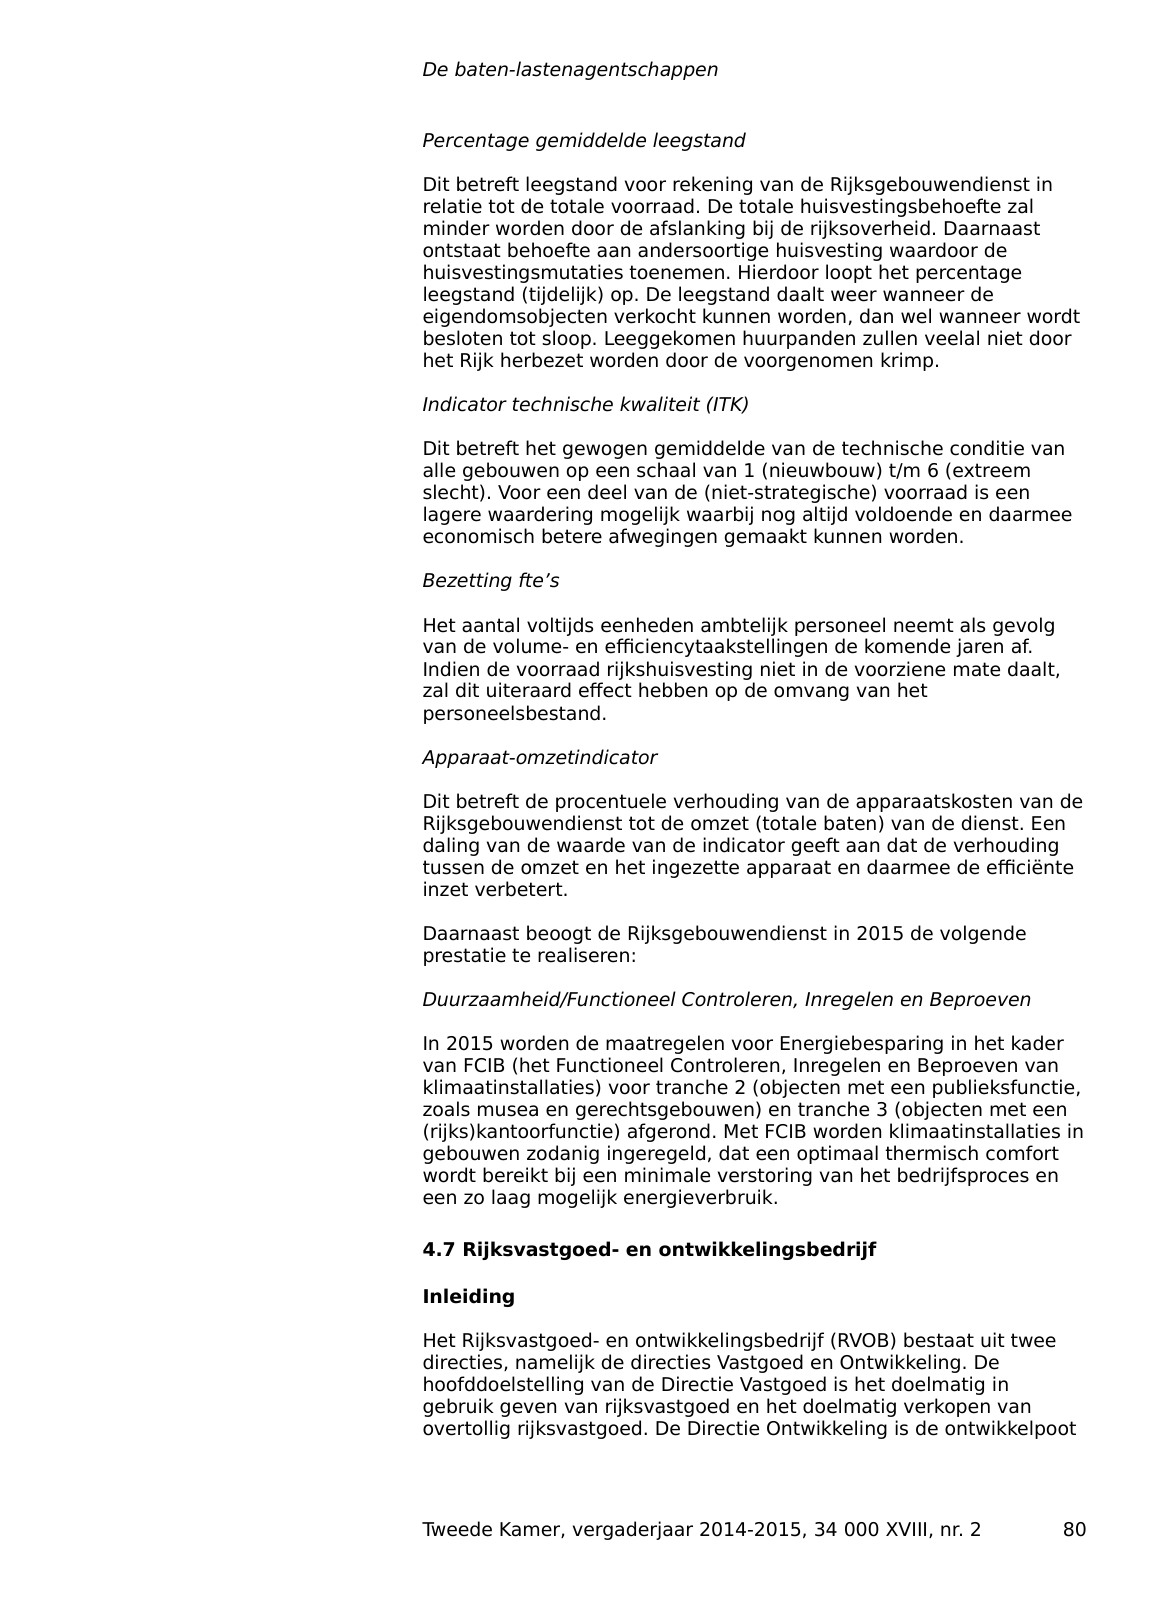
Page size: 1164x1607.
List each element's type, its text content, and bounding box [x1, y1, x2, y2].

subtitle Duurzaamheid/Functioneel Controleren, Inregelen en Beproeven [422, 989, 1087, 1011]
subtitle Percentage gemiddelde leegstand [422, 130, 1087, 152]
text Dit betreft de procentuele verhouding van de apparaatskosten van de Rijksgebouwendienst tot de omzet (totale baten) van de dienst. Een daling van de waarde van de indicator geeft aan dat de verhouding tussen de omzet en het ingezette apparaat en daarmee de efficiënte inzet verbetert. [422, 791, 1087, 901]
text In 2015 worden de maatregelen voor Energiebesparing in het kader van FCIB (het Functioneel Controleren, Inregelen en Beproeven van klimaatinstallaties) voor tranche 2 (objecten met een publieksfunctie, zoals musea en gerechtsgebouwen) en tranche 3 (objecten met een (rijks)kantoorfunctie) afgerond. Met FCIB worden klimaatinstallaties in gebouwen zodanig ingeregeld, dat een optimaal thermisch comfort wordt bereikt bij een minimale verstoring van het bedrijfsproces en een zo laag mogelijk energieverbruik. [422, 1033, 1087, 1209]
text Dit betreft het gewogen gemiddelde van de technische conditie van alle gebouwen op een schaal van 1 (nieuwbouw) t/m 6 (extreem slecht). Voor een deel van de (niet-strategische) voorraad is een lagere waardering mogelijk waarbij nog altijd voldoende en daarmee economisch betere afwegingen gemaakt kunnen worden. [422, 438, 1087, 548]
text Daarnaast beoogt de Rijksgebouwendienst in 2015 de volgende prestatie te realiseren: [422, 923, 1087, 967]
subtitle Apparaat-omzetindicator [422, 747, 1087, 768]
text Het aantal voltijds eenheden ambtelijk personeel neemt als gevolg van de volume- en efficiencytaakstellingen de komende jaren af. Indien de voorraad rijkshuisvesting niet in de voorziene mate daalt, zal dit uiteraard effect hebben op de omvang van het personeelsbestand. [422, 614, 1087, 724]
subtitle Bezetting fte’s [422, 570, 1087, 592]
text Dit betreft leegstand voor rekening van de Rijksgebouwendienst in relatie tot de totale voorraad. De totale huisvestingsbehoefte zal minder worden door de afslanking bij de rijksoverheid. Daarnaast ontstaat behoefte aan andersoortige huisvesting waardoor de huisvestingsmutaties toenemen. Hierdoor loopt het percentage leegstand (tijdelijk) op. De leegstand daalt weer wanneer de eigendomsobjecten verkocht kunnen worden, dan wel wanneer wordt besloten tot sloop. Leeggekomen huurpanden zullen veelal niet door het Rijk herbezet worden door de voorgenomen krimp. [422, 174, 1087, 372]
subtitle Inleiding [422, 1286, 1087, 1308]
text Het Rijksvastgoed- en ontwikkelingsbedrijf (RVOB) bestaat uit twee directies, namelijk de directies Vastgoed en Ontwikkeling. De hoofddoelstelling van de Directie Vastgoed is het doelmatig in gebruik geven van rijksvastgoed en het doelmatig verkopen van overtollig rijksvastgoed. De Directie Ontwikkeling is de ontwikkelpoot [422, 1330, 1087, 1440]
subtitle 4.7 Rijksvastgoed- en ontwikkelingsbedrijf [422, 1239, 1087, 1261]
subtitle Indicator technische kwaliteit (ITK) [422, 394, 1087, 416]
